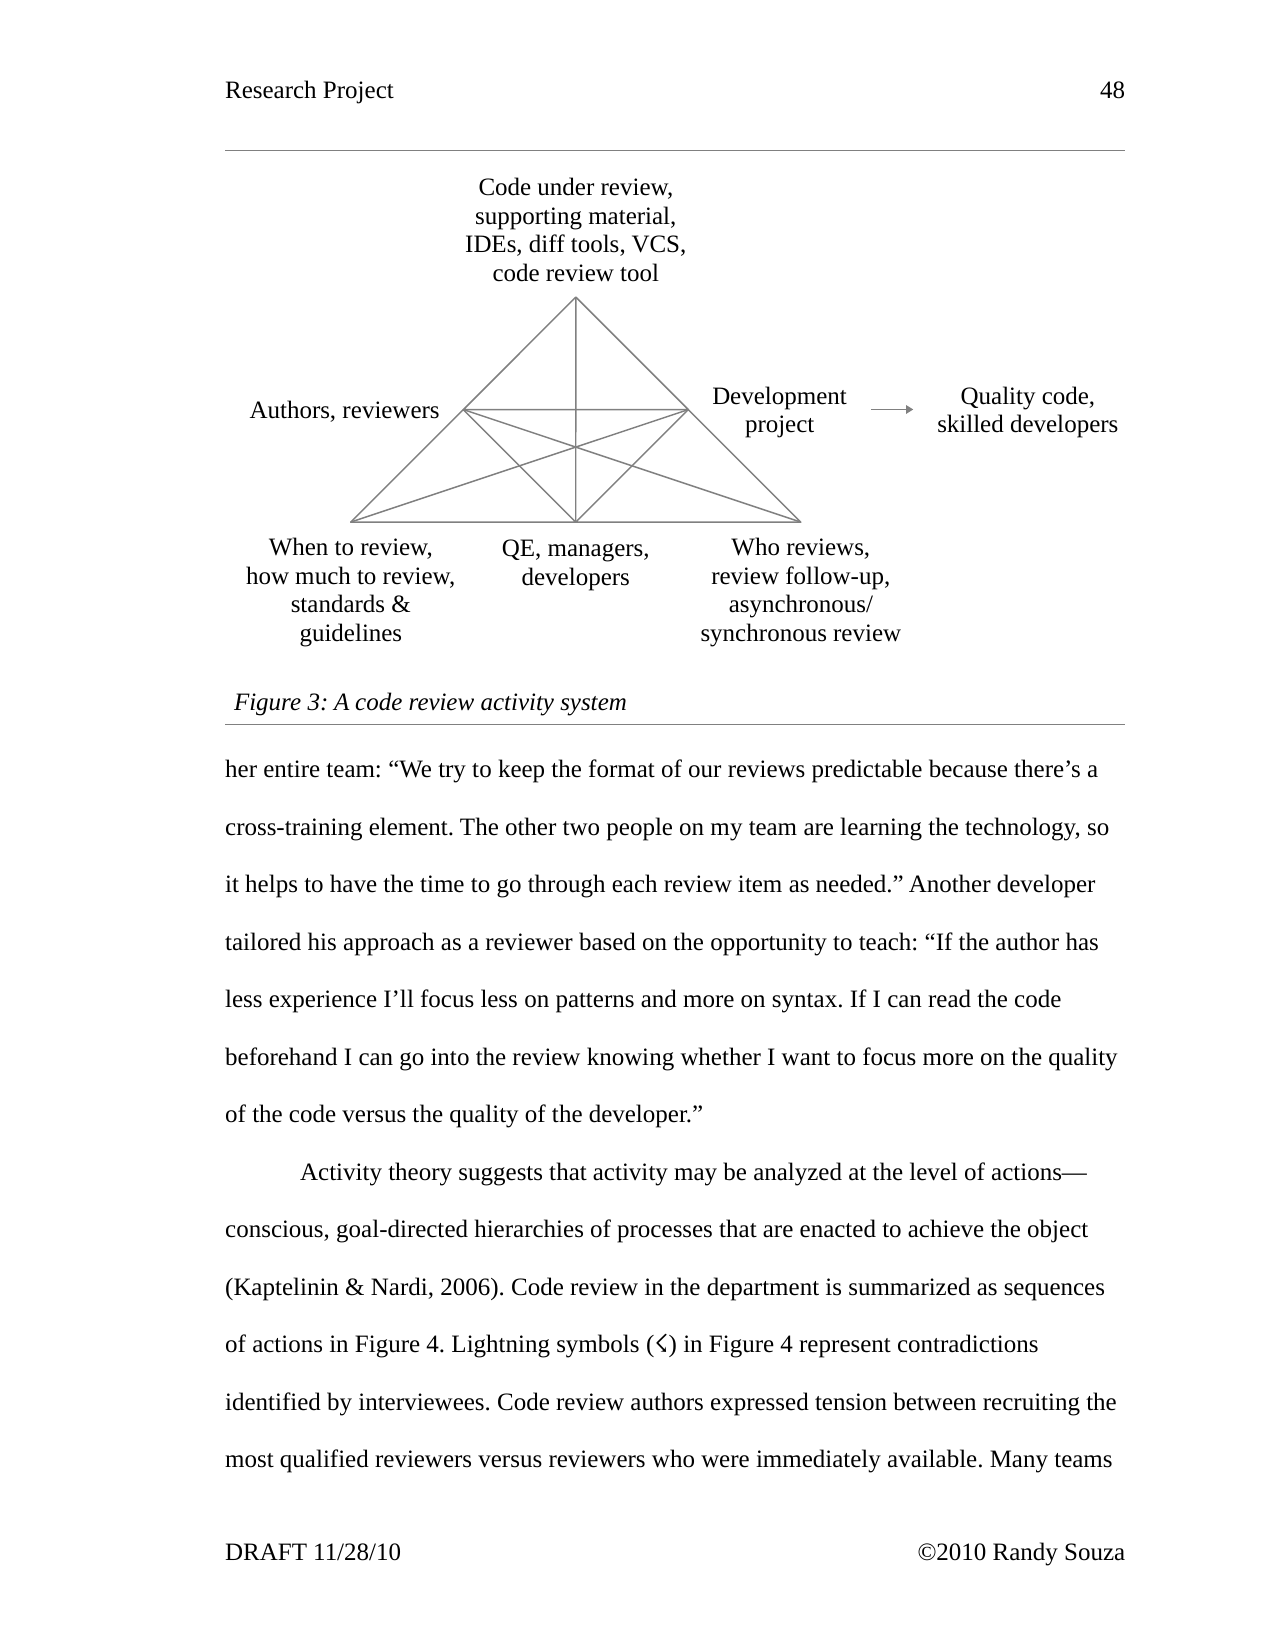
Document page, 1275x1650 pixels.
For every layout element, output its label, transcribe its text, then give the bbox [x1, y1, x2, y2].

text Activity theory suggests that activity may be analyzed at the level of actions—conscious, goal-directed hierarchies of processes that are enacted to achieve the object (Kaptelinin & Nardi, 2006). Code review in the department is summarized as sequences of actions in Figure 4. Lightning symbols (☇) in Figure 4 represent contradictions identified by interviewees. Code review authors expressed tension between recruiting the most qualified reviewers versus reviewers who were immediately available. Many teams [225, 1157, 1125, 1473]
text Figure 3: A code review activity system [234, 687, 1116, 715]
text her entire team: “We try to keep the format of our reviews predictable because there’s a cross-training element. The other two people on my team are learning the technology, so it helps to have the time to go through each review item as needed.” Another developer tailored his approach as a reviewer based on the opportunity to teach: “If the author has less experience I’ll focus less on patterns and more on syntax. If I can read the code beforehand I can go into the review knowing whether I want to focus more on the quality of the code versus the quality of the developer.” [225, 725, 1125, 1128]
